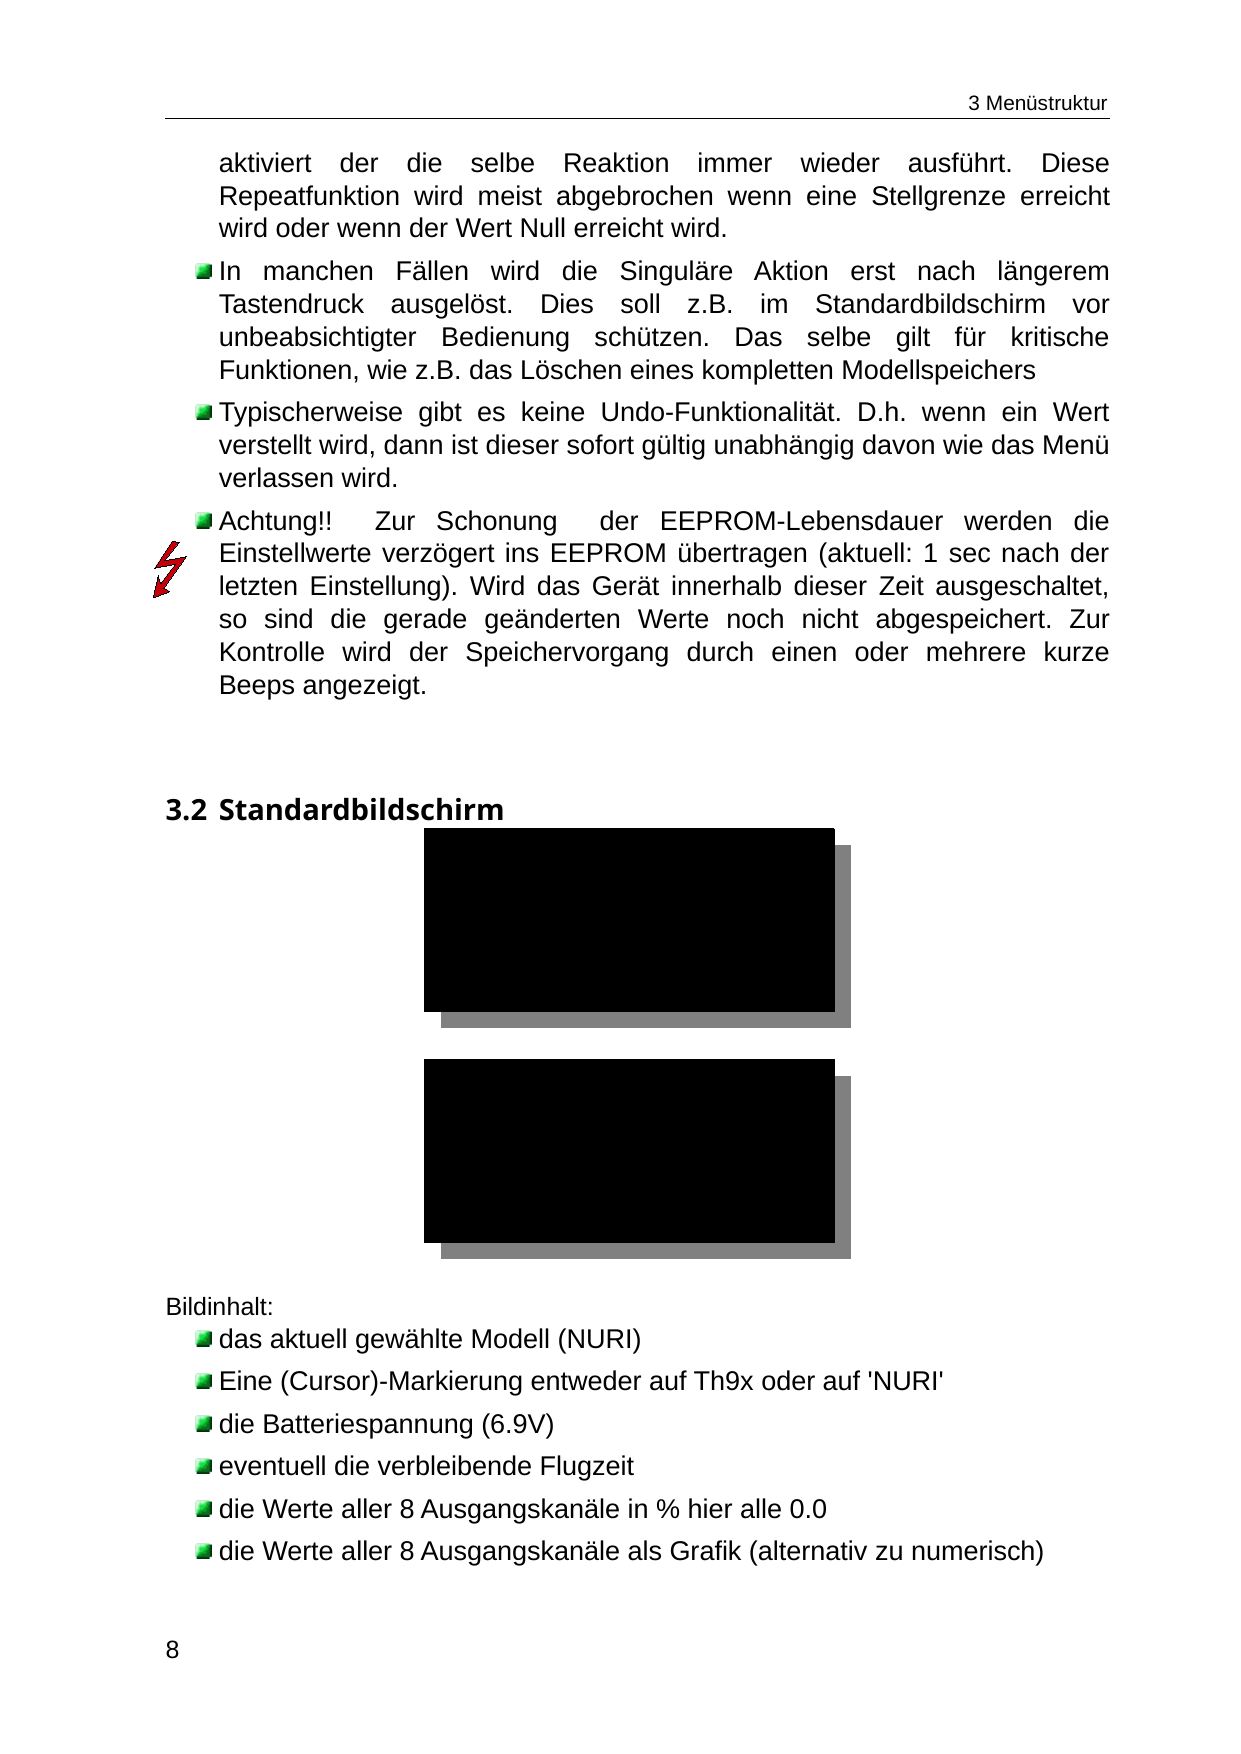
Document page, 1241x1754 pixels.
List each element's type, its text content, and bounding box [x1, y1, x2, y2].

list Achtung!! Zur Schonung der EEPROM-Lebensdauer werden die Einstellwerte verzögert ins EEPROM übertragen (aktuell: 1 sec nach der letzten Einstellung). Wird das Gerät innerhalb dieser Zeit ausgeschaltet, so sind die gerade geänderten Werte noch nicht abgespeichert. Zur Kontrolle wird der Speichervorgang durch einen oder mehrere kurze Beeps angezeigt. [165, 505, 1110, 700]
list Typischerweise gibt es keine Undo-Funktionalität. D.h. wenn ein Wert verstellt wird, dann ist dieser sofort gültig unabhängig davon wie das Menü verlassen wird. [165, 397, 1110, 493]
list In manchen Fällen wird die Singuläre Aktion erst nach längerem Tastendruck ausgelöst. Dies soll z.B. im Standardbildschirm vor unbeabsichtigter Bedienung schützen. Das selbe gilt für kritische Funktionen, wie z.B. das Löschen eines kompletten Modellspeichers [165, 256, 1110, 384]
picture [195, 1330, 212, 1347]
list Eine (Cursor)-Markierung entweder auf Th9x oder auf 'NURI' [165, 1366, 1110, 1396]
subtitle Standardbildschirm [165, 789, 1110, 828]
list die Batteriespannung (6.9V) [165, 1408, 1110, 1438]
text Bildinhalt: [165, 1293, 1110, 1321]
picture [195, 512, 212, 529]
picture [195, 1415, 212, 1432]
list die Werte aller 8 Ausgangskanäle als Grafik (alternativ zu numerisch) [165, 1536, 1110, 1566]
list die Werte aller 8 Ausgangskanäle in % hier alle 0.0 [165, 1493, 1110, 1523]
picture [195, 1500, 212, 1517]
list das aktuell gewählte Modell (NURI) [165, 1323, 1110, 1353]
picture [195, 1373, 212, 1389]
picture [195, 263, 212, 279]
picture [195, 1543, 212, 1559]
list aktiviert der die selbe Reaktion immer wieder ausführt. Diese Repeatfunktion wird meist abgebrochen wenn eine Stellgrenze erreicht wird oder wenn der Wert Null erreicht wird. [165, 147, 1110, 243]
picture [195, 1458, 212, 1474]
picture [195, 404, 212, 420]
list eventuell die verbleibende Flugzeit [165, 1451, 1110, 1481]
